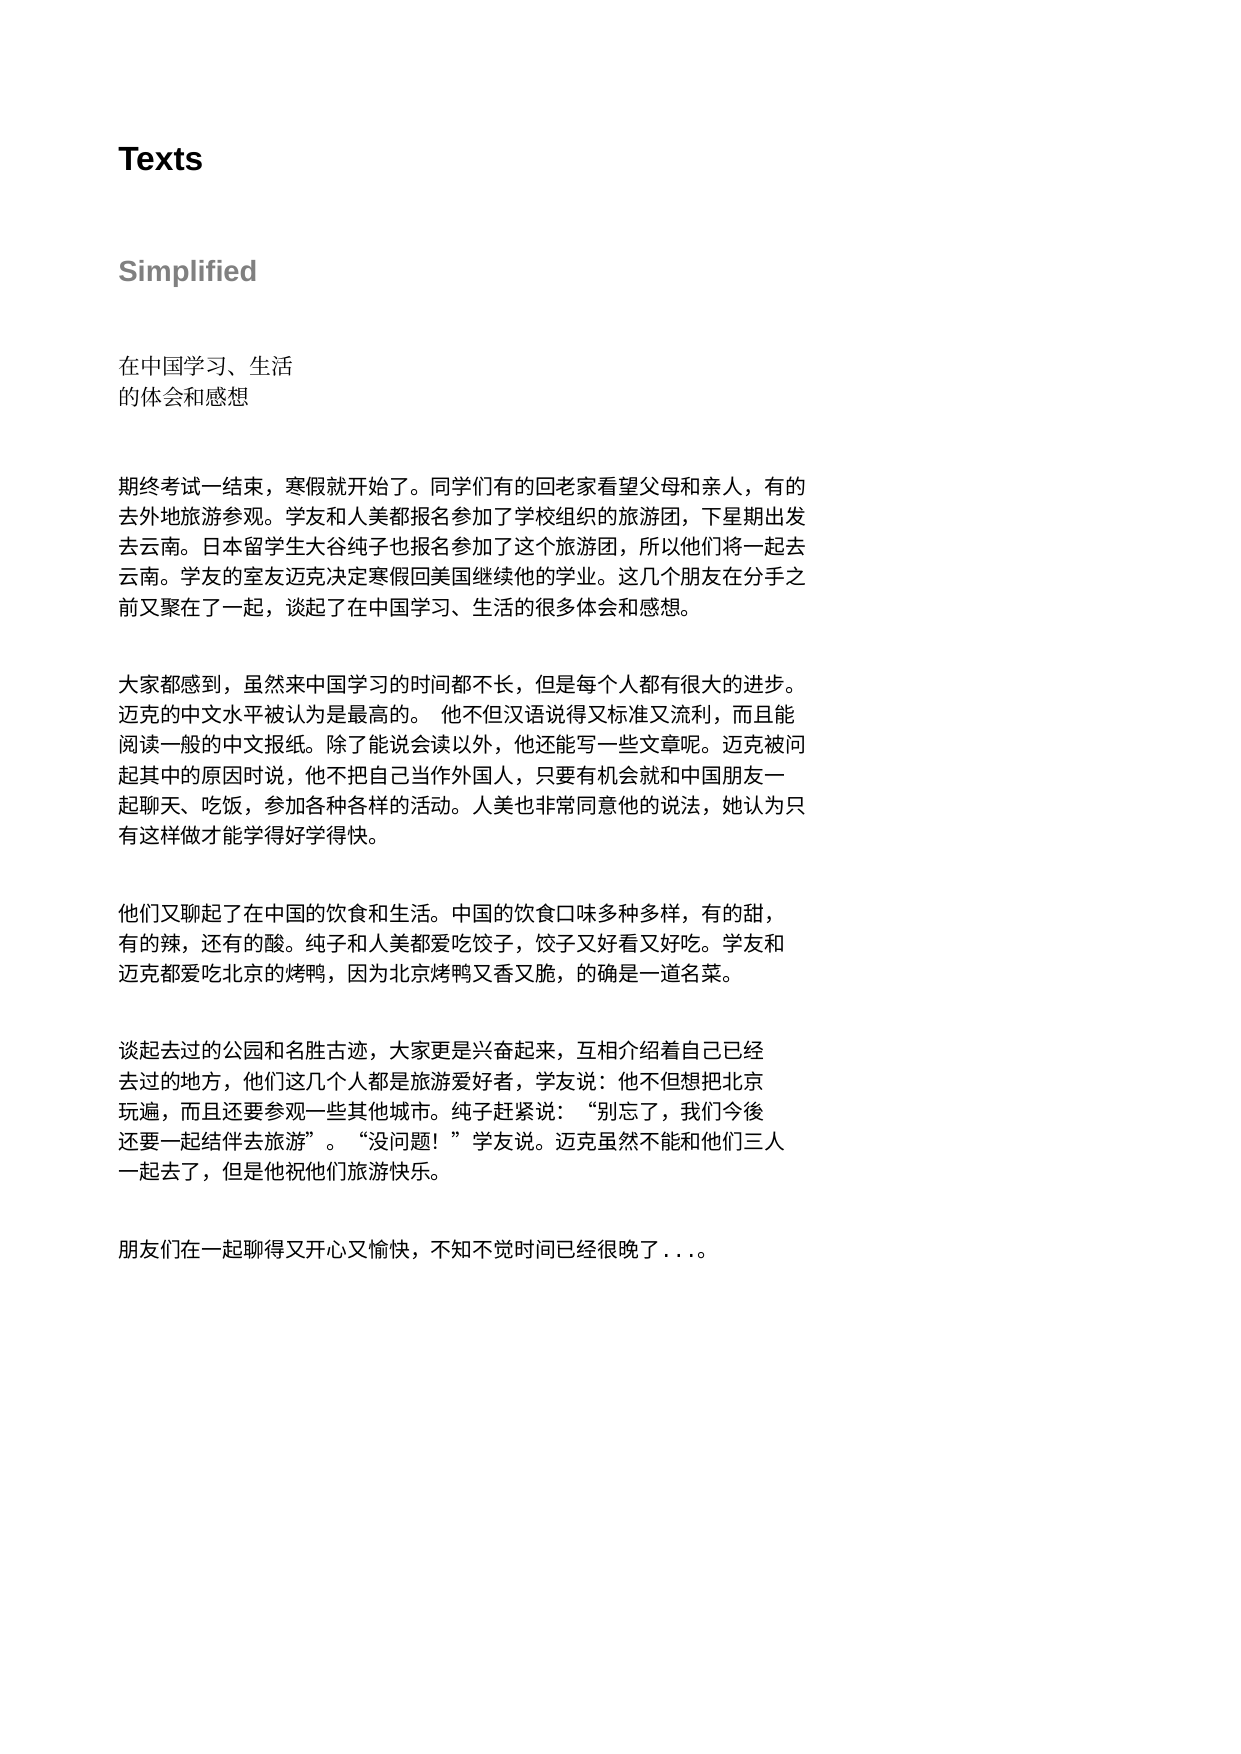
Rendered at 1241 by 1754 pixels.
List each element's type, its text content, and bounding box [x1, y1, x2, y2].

text 朋友们在一起聊得又开心又愉快，不知不觉时间已经很晚了...。 [118, 1233, 1122, 1263]
text 有的辣，还有的酸。纯子和人美都爱吃饺子，饺子又好看又好吃。学友和 [118, 927, 1122, 957]
text 大家都感到，虽然来中国学习的时间都不长，但是每个人都有很大的进步。 [118, 668, 1122, 698]
text 一起去了，但是他祝他们旅游快乐。 [118, 1156, 1122, 1186]
text 他们又聊起了在中国的饮食和生活。中国的饮食口味多种多样，有的甜， [118, 897, 1122, 927]
text 去云南。日本留学生大谷纯子也报名参加了这个旅游团，所以他们将一起去 [118, 530, 1122, 561]
text 去过的地方，他们这几个人都是旅游爱好者，学友说：他不但想把北京 [118, 1065, 1122, 1095]
text 期终考试一结束，寒假就开始了。同学们有的回老家看望父母和亲人，有的 [118, 470, 1122, 500]
subtitle Simplified [118, 254, 1122, 287]
subtitle Texts [118, 139, 1122, 178]
text 起聊天、吃饭，参加各种各样的活动。人美也非常同意他的说法，她认为只 [118, 789, 1122, 819]
text 谈起去过的公园和名胜古迹，大家更是兴奋起来，互相介绍着自己已经 [118, 1035, 1122, 1065]
text 前又聚在了一起，谈起了在中国学习、生活的很多体会和感想。 [118, 591, 1122, 621]
text 迈克都爱吃北京的烤鸭，因为北京烤鸭又香又脆，的确是一道名菜。 [118, 957, 1122, 987]
text 阅读一般的中文报纸。除了能说会读以外，他还能写一些文章呢。迈克被问 [118, 729, 1122, 759]
text 去外地旅游参观。学友和人美都报名参加了学校组织的旅游团，下星期出发 [118, 500, 1122, 530]
text 玩遍，而且还要参观一些其他城市。纯子赶紧说：“别忘了，我们今後 [118, 1095, 1122, 1125]
text 迈克的中文水平被认为是最高的。 他不但汉语说得又标准又流利，而且能 [118, 698, 1122, 729]
text 云南。学友的室友迈克决定寒假回美国继续他的学业。这几个朋友在分手之 [118, 561, 1122, 591]
text 有这样做才能学得好学得快。 [118, 819, 1122, 849]
text 还要一起结伴去旅游”。“没问题！”学友说。迈克虽然不能和他们三人 [118, 1125, 1122, 1156]
text 在中国学习、生活 的体会和感想 [118, 349, 1122, 412]
text 起其中的原因时说，他不把自己当作外国人，只要有机会就和中国朋友一 [118, 759, 1122, 789]
